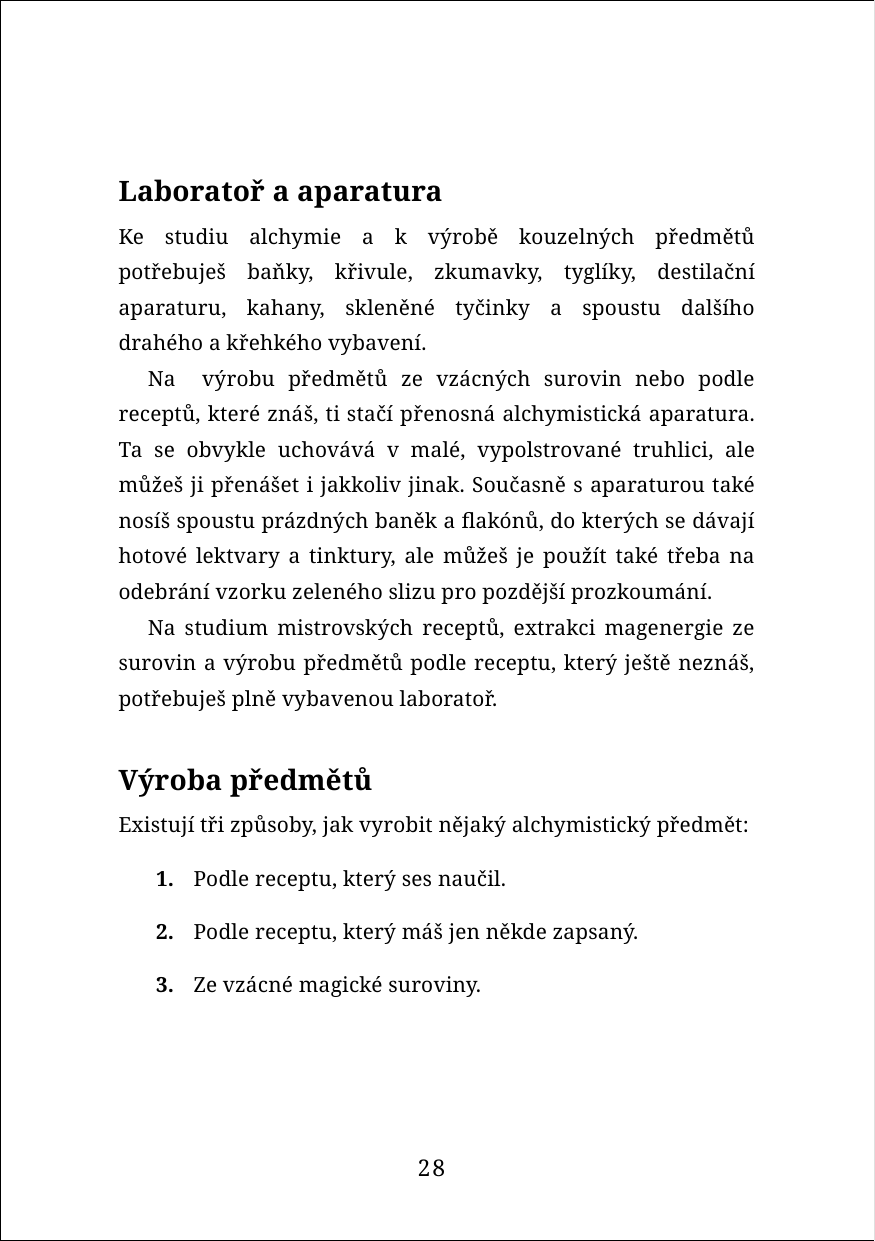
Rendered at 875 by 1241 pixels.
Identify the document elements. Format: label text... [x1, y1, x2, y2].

list Podle receptu, který ses naučil. [156, 864, 756, 892]
text Ke studiu alchymie a k výrobě kouzelných předmětů potřebuješ baňky, křivule, zkumavky, tyglíky, destilační aparaturu, kahany, skleněné tyčinky a spoustu dalšího drahého a křehkého vybavení. Na výrobu předmětů ze vzácných surovin nebo podle receptů, které znáš, ti stačí přenosná alchymistická aparatura. Ta se obvykle uchovává v malé, vypolstrované truhlici, ale můžeš ji přenášet i jakkoliv jinak. Současně s aparaturou také nosíš spoustu prázdných baněk a flakónů, do kterých se dávají hotové lektvary a tinktury, ale můžeš je použít také třeba na odebrání vzorku zeleného slizu pro pozdější prozkoumání. Na studium mistrovských receptů, extrakci magenergie ze surovin a výrobu předmětů podle receptu, který ještě neznáš, potřebuješ plně vybavenou laboratoř. [118, 222, 756, 712]
text Existují tři způsoby, jak vyrobit nějaký alchymistický předmět: [118, 811, 756, 839]
subtitle Výroba předmětů [118, 761, 756, 799]
list Podle receptu, který máš jen někde zapsaný. [156, 917, 756, 946]
list Ze vzácné magické suroviny. [156, 970, 756, 999]
subtitle Laboratoř a aparatura [118, 172, 756, 210]
